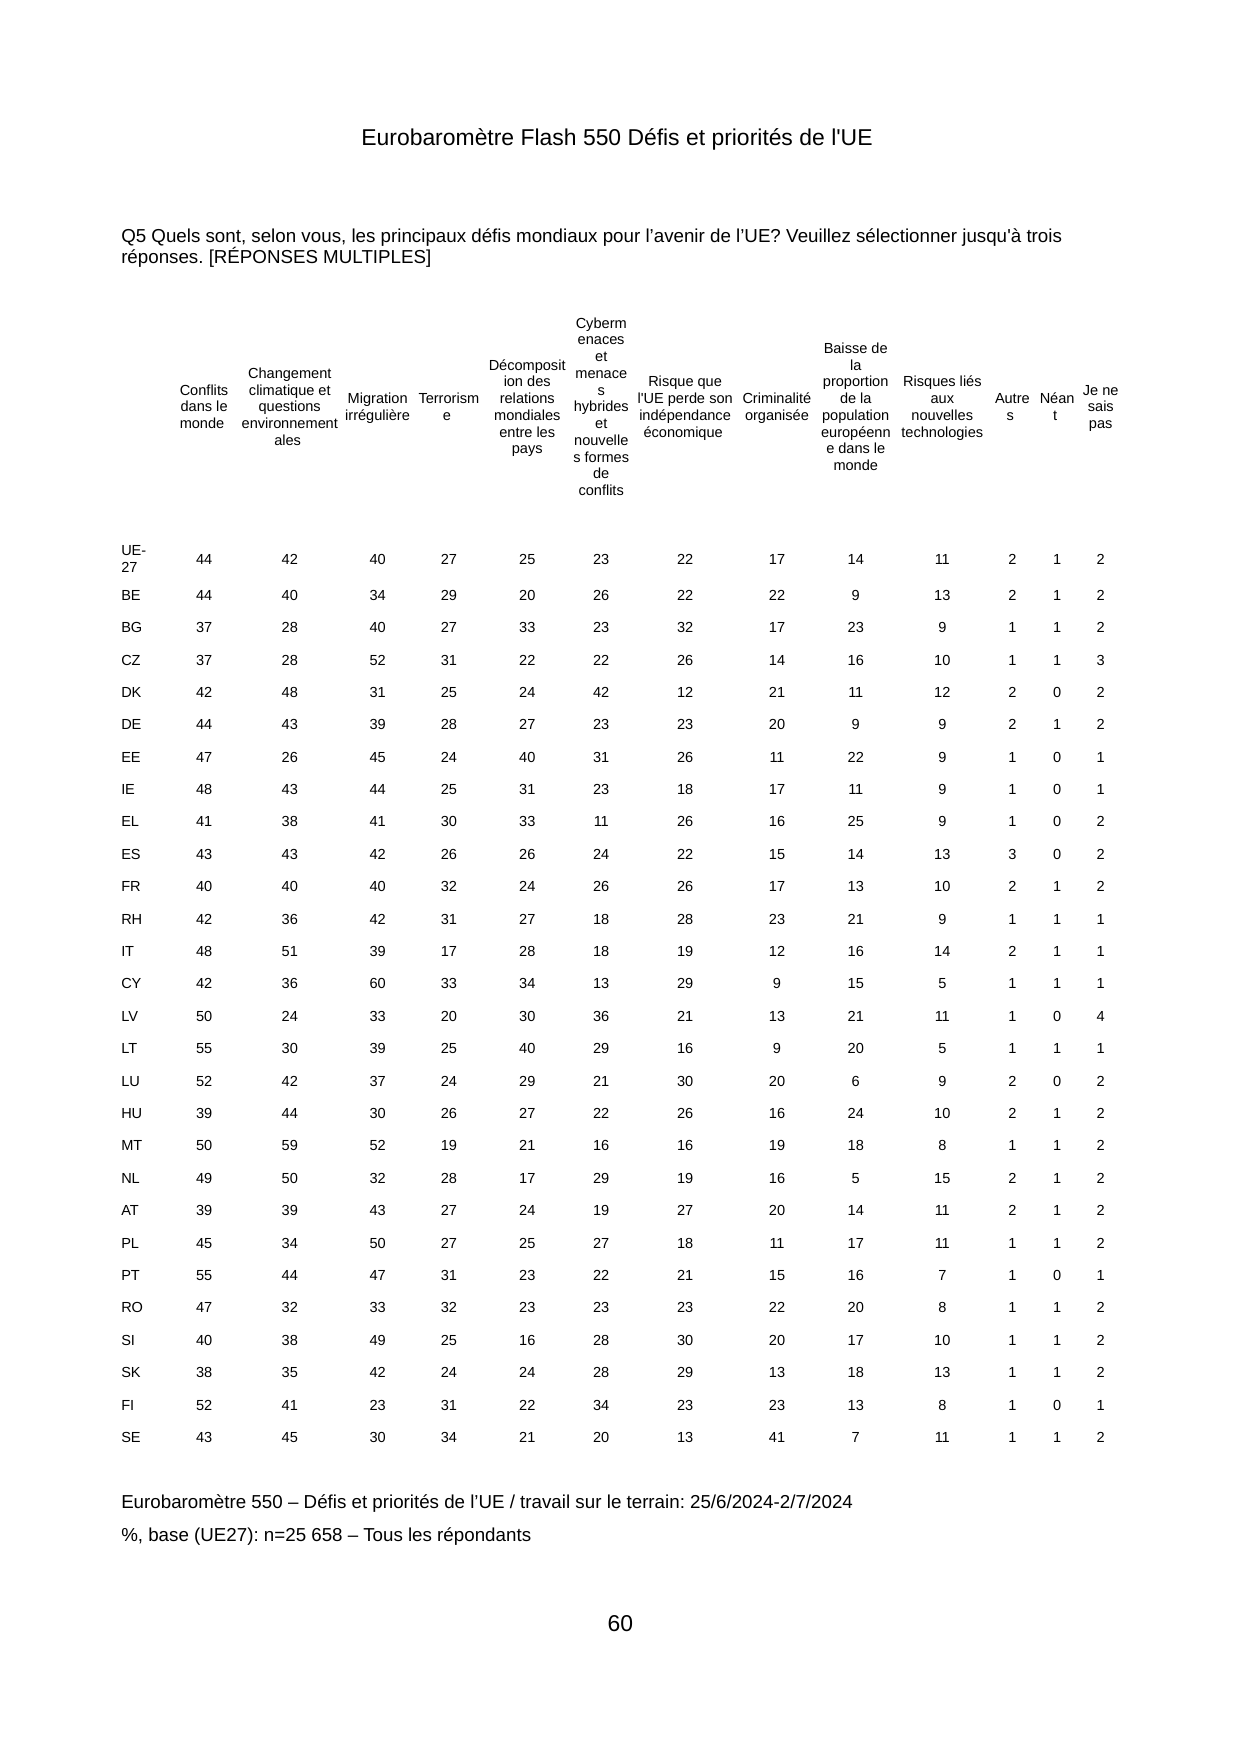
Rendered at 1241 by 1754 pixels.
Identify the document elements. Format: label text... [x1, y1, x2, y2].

table_cell 25 [485, 539, 569, 578]
table_cell 52 [171, 1065, 237, 1097]
table_cell 9 [895, 773, 989, 805]
table_cell 24 [485, 1356, 569, 1388]
table_cell Changement climatique et questions environnementales [237, 274, 342, 539]
table_cell 25 [413, 1032, 484, 1064]
table_cell 23 [342, 1389, 413, 1421]
table_cell 11 [895, 1421, 989, 1453]
table_cell [164, 1097, 171, 1129]
table_cell UE-27 [118, 539, 164, 578]
table_cell 39 [171, 1194, 237, 1226]
table_cell 9 [895, 741, 989, 773]
table_cell 2 [989, 708, 1035, 741]
table_cell 23 [738, 1389, 816, 1421]
table_cell 1 [989, 741, 1035, 773]
table_cell 19 [738, 1129, 816, 1162]
table_cell 0 [1035, 676, 1079, 708]
table_cell 5 [895, 967, 989, 1000]
table_cell 26 [413, 838, 484, 870]
table_cell 18 [570, 935, 632, 967]
table_cell 42 [171, 903, 237, 935]
table_cell Baisse de la proportion de la population européenne dans le monde [816, 274, 895, 539]
table_cell 39 [342, 708, 413, 741]
table_cell [164, 1291, 171, 1324]
table_cell 9 [895, 708, 989, 741]
table_cell 18 [816, 1356, 895, 1388]
table_cell 38 [237, 805, 342, 838]
table_cell 13 [816, 1389, 895, 1421]
table_cell 17 [413, 935, 484, 967]
table_cell 38 [171, 1356, 237, 1388]
table_cell 1 [989, 1324, 1035, 1356]
table_cell 26 [237, 741, 342, 773]
table_cell [164, 903, 171, 935]
table_cell 9 [895, 611, 989, 643]
table_cell 37 [171, 643, 237, 676]
table_cell 30 [485, 1000, 569, 1032]
table_cell ES [118, 838, 164, 870]
table_cell 36 [237, 967, 342, 1000]
table_cell 9 [816, 708, 895, 741]
table_cell 11 [895, 1194, 989, 1226]
table_cell 8 [895, 1389, 989, 1421]
table_cell 2 [1079, 676, 1122, 708]
table_cell Risques liés aux nouvelles technologies [895, 274, 989, 539]
table_cell 5 [895, 1032, 989, 1064]
table_cell 18 [816, 1129, 895, 1162]
table_cell 26 [633, 805, 737, 838]
table_cell 2 [1079, 1162, 1122, 1194]
table_cell 23 [570, 708, 632, 741]
table_cell 31 [413, 903, 484, 935]
table_cell 1 [1035, 1324, 1079, 1356]
table_cell 15 [816, 967, 895, 1000]
table_cell 18 [633, 773, 737, 805]
table_cell 17 [738, 870, 816, 902]
table_cell 23 [570, 611, 632, 643]
table_cell 1 [989, 903, 1035, 935]
table_cell [485, 1453, 569, 1486]
table_cell 2 [989, 935, 1035, 967]
table_cell LU [118, 1065, 164, 1097]
table_cell 40 [342, 611, 413, 643]
table_cell LV [118, 1000, 164, 1032]
table_cell 40 [485, 741, 569, 773]
table_cell 9 [738, 967, 816, 1000]
table_cell [164, 274, 171, 539]
table_cell 45 [237, 1421, 342, 1453]
table_cell 2 [1079, 539, 1122, 578]
table_cell 21 [816, 1000, 895, 1032]
table_cell 13 [895, 838, 989, 870]
table_cell [895, 1453, 989, 1486]
table_cell [164, 1453, 171, 1486]
table_cell Migration irrégulière [342, 274, 413, 539]
table_cell EL [118, 805, 164, 838]
table_cell 13 [816, 870, 895, 902]
table_cell BE [118, 579, 164, 611]
table_cell 2 [1079, 1324, 1122, 1356]
table_cell 20 [485, 579, 569, 611]
table_cell [164, 708, 171, 741]
table_cell [164, 643, 171, 676]
table_cell 11 [895, 1226, 989, 1259]
table_cell 43 [342, 1194, 413, 1226]
table_cell 22 [570, 1097, 632, 1129]
table_cell 31 [485, 773, 569, 805]
table_cell 1 [1035, 1129, 1079, 1162]
table_cell 18 [633, 1226, 737, 1259]
table_cell 41 [237, 1389, 342, 1421]
table_cell 1 [989, 1032, 1035, 1064]
table_cell 1 [989, 773, 1035, 805]
table_cell 20 [738, 708, 816, 741]
table_cell [738, 1453, 816, 1486]
table_cell 16 [570, 1129, 632, 1162]
table_cell [164, 676, 171, 708]
table_cell 27 [413, 1194, 484, 1226]
table_cell 39 [342, 935, 413, 967]
table_cell 43 [237, 773, 342, 805]
table_cell 24 [413, 1065, 484, 1097]
table_cell 26 [570, 870, 632, 902]
table_cell 1 [989, 1226, 1035, 1259]
table_cell 2 [1079, 1226, 1122, 1259]
table_cell 24 [413, 741, 484, 773]
table_cell 42 [237, 1065, 342, 1097]
table_cell 13 [633, 1421, 737, 1453]
table_cell 17 [738, 611, 816, 643]
table_cell 0 [1035, 1000, 1079, 1032]
table_cell [164, 1324, 171, 1356]
table_cell 44 [237, 1259, 342, 1291]
table_cell [164, 1259, 171, 1291]
table_cell 23 [570, 539, 632, 578]
table_cell 11 [895, 1000, 989, 1032]
table_cell 22 [485, 1389, 569, 1421]
table_cell 2 [1079, 805, 1122, 838]
table_cell 40 [342, 539, 413, 578]
table_cell 16 [816, 935, 895, 967]
table_cell [342, 1453, 413, 1486]
table_cell 10 [895, 1097, 989, 1129]
table_cell SE [118, 1421, 164, 1453]
table_cell 20 [738, 1194, 816, 1226]
table_cell 9 [816, 579, 895, 611]
table_cell 13 [895, 579, 989, 611]
table_cell 1 [1035, 1032, 1079, 1064]
table_cell RH [118, 903, 164, 935]
table_cell 32 [413, 870, 484, 902]
table_cell 33 [485, 805, 569, 838]
table_cell 22 [570, 1259, 632, 1291]
table_cell 2 [1079, 611, 1122, 643]
table_cell 23 [485, 1259, 569, 1291]
table_cell 17 [738, 539, 816, 578]
table_cell 11 [738, 741, 816, 773]
table_cell 1 [1035, 1226, 1079, 1259]
table_cell 2 [1079, 870, 1122, 902]
table_cell 42 [171, 967, 237, 1000]
table_cell [164, 1000, 171, 1032]
table_cell 1 [989, 1129, 1035, 1162]
table_cell 40 [342, 870, 413, 902]
table_cell Criminalité organisée [738, 274, 816, 539]
table_cell 20 [738, 1324, 816, 1356]
table_cell 34 [413, 1421, 484, 1453]
table_cell 27 [485, 1097, 569, 1129]
table_cell 40 [485, 1032, 569, 1064]
table_cell 26 [633, 870, 737, 902]
table_cell 31 [413, 1259, 484, 1291]
table_cell 34 [570, 1389, 632, 1421]
table_cell 43 [237, 708, 342, 741]
table_cell 19 [633, 935, 737, 967]
table_cell 0 [1035, 1259, 1079, 1291]
table_cell 25 [816, 805, 895, 838]
table_cell 40 [171, 1324, 237, 1356]
table_cell 10 [895, 643, 989, 676]
table_cell 48 [171, 935, 237, 967]
table_cell %, base (UE27): n=25 658 – Tous les répondants [118, 1518, 1122, 1550]
table_cell 24 [570, 838, 632, 870]
table_cell 2 [1079, 1291, 1122, 1324]
table_cell 24 [237, 1000, 342, 1032]
table_cell [164, 1065, 171, 1097]
table_cell 4 [1079, 1000, 1122, 1032]
table_cell 0 [1035, 838, 1079, 870]
table_cell 33 [485, 611, 569, 643]
table_cell 0 [1035, 741, 1079, 773]
table_cell 14 [816, 539, 895, 578]
table_cell 21 [633, 1000, 737, 1032]
table_cell 43 [171, 1421, 237, 1453]
table_cell 25 [413, 1324, 484, 1356]
table_cell 16 [816, 643, 895, 676]
table_cell 21 [816, 903, 895, 935]
table_cell 0 [1035, 805, 1079, 838]
table_cell FI [118, 1389, 164, 1421]
table_cell 14 [895, 935, 989, 967]
table_cell 34 [485, 967, 569, 1000]
table_cell 23 [816, 611, 895, 643]
table_cell 11 [816, 676, 895, 708]
table_cell 43 [171, 838, 237, 870]
table_cell [164, 870, 171, 902]
table_cell 52 [171, 1389, 237, 1421]
table_cell 25 [485, 1226, 569, 1259]
table_cell 2 [989, 1097, 1035, 1129]
table_cell 24 [485, 676, 569, 708]
table_cell 49 [171, 1162, 237, 1194]
table_cell 20 [738, 1065, 816, 1097]
table_cell 28 [570, 1324, 632, 1356]
table_cell 1 [1035, 579, 1079, 611]
table_cell 30 [342, 1421, 413, 1453]
table_cell 24 [485, 870, 569, 902]
table_cell 2 [1079, 708, 1122, 741]
table_cell 21 [738, 676, 816, 708]
table_cell 1 [989, 1356, 1035, 1388]
table_cell 1 [989, 1000, 1035, 1032]
table_cell 22 [816, 741, 895, 773]
table_cell 23 [633, 708, 737, 741]
table_cell 22 [738, 579, 816, 611]
table_cell 27 [413, 539, 484, 578]
table_cell 2 [989, 1194, 1035, 1226]
table_cell 31 [570, 741, 632, 773]
table_cell [164, 1032, 171, 1064]
table_cell 32 [342, 1162, 413, 1194]
table_cell Je ne sais pas [1079, 274, 1122, 539]
table_cell MT [118, 1129, 164, 1162]
table_cell 21 [633, 1259, 737, 1291]
table_cell [164, 1421, 171, 1453]
table_cell [413, 1453, 484, 1486]
table_cell 43 [237, 838, 342, 870]
table_cell 15 [738, 1259, 816, 1291]
table_cell 24 [816, 1097, 895, 1129]
table_cell 13 [738, 1356, 816, 1388]
table_cell 55 [171, 1032, 237, 1064]
table_cell 52 [342, 643, 413, 676]
table_cell 30 [633, 1065, 737, 1097]
table_cell 19 [633, 1162, 737, 1194]
table_cell [164, 805, 171, 838]
table_cell 25 [413, 676, 484, 708]
table_cell 59 [237, 1129, 342, 1162]
table_cell 48 [237, 676, 342, 708]
table_cell BG [118, 611, 164, 643]
table_cell 26 [633, 741, 737, 773]
table_cell 50 [171, 1000, 237, 1032]
table_cell 39 [237, 1194, 342, 1226]
table_cell 42 [342, 838, 413, 870]
table_cell [1079, 1453, 1122, 1486]
table_cell IE [118, 773, 164, 805]
table_cell 28 [570, 1356, 632, 1388]
table_cell HU [118, 1097, 164, 1129]
table_cell 7 [895, 1259, 989, 1291]
table_cell 25 [413, 773, 484, 805]
table_cell 0 [1035, 1065, 1079, 1097]
table_cell [164, 1129, 171, 1162]
table_cell 29 [413, 579, 484, 611]
table_cell 47 [171, 1291, 237, 1324]
table_cell 7 [816, 1421, 895, 1453]
table_cell 22 [633, 579, 737, 611]
table_cell 14 [816, 1194, 895, 1226]
table_cell [164, 1356, 171, 1388]
table_cell 1 [1035, 870, 1079, 902]
table_cell 51 [237, 935, 342, 967]
table_cell 8 [895, 1291, 989, 1324]
table_cell [164, 539, 171, 578]
table_cell 2 [989, 579, 1035, 611]
table_cell 31 [342, 676, 413, 708]
table_cell 1 [989, 805, 1035, 838]
table_cell [164, 1194, 171, 1226]
table_cell 22 [570, 643, 632, 676]
table_cell Conflits dans le monde [171, 274, 237, 539]
table_cell 50 [342, 1226, 413, 1259]
table_cell 23 [485, 1291, 569, 1324]
table_cell 21 [485, 1129, 569, 1162]
table_cell 22 [633, 838, 737, 870]
table_cell 1 [1035, 1097, 1079, 1129]
table_cell 17 [816, 1226, 895, 1259]
table_cell [164, 579, 171, 611]
table_cell 41 [342, 805, 413, 838]
table_cell 1 [989, 1421, 1035, 1453]
table_cell 27 [485, 708, 569, 741]
table_cell 27 [633, 1194, 737, 1226]
table_cell 29 [633, 1356, 737, 1388]
table_cell 20 [413, 1000, 484, 1032]
table_cell [118, 274, 164, 539]
table_cell 32 [413, 1291, 484, 1324]
table_cell 27 [413, 611, 484, 643]
table_cell IT [118, 935, 164, 967]
table_cell 12 [633, 676, 737, 708]
table_cell 47 [171, 741, 237, 773]
table_cell 1 [989, 1259, 1035, 1291]
table_cell 2 [1079, 1421, 1122, 1453]
table_cell 28 [633, 903, 737, 935]
table_cell 37 [171, 611, 237, 643]
table_cell 20 [816, 1032, 895, 1064]
table_cell 0 [1035, 1389, 1079, 1421]
table_cell 13 [895, 1356, 989, 1388]
table_cell [237, 1453, 342, 1486]
table_cell [816, 1453, 895, 1486]
table_cell 9 [895, 903, 989, 935]
table_cell 9 [895, 805, 989, 838]
table_cell [164, 935, 171, 967]
table_cell 2 [1079, 1194, 1122, 1226]
table_cell 26 [570, 579, 632, 611]
table_cell 21 [485, 1421, 569, 1453]
table_cell 34 [237, 1226, 342, 1259]
table_cell 1 [989, 967, 1035, 1000]
table_cell 23 [570, 773, 632, 805]
table_cell 1 [1079, 1259, 1122, 1291]
table_cell 8 [895, 1129, 989, 1162]
table_cell 23 [738, 903, 816, 935]
table_cell 17 [738, 773, 816, 805]
table_cell 16 [738, 805, 816, 838]
table_cell 22 [738, 1291, 816, 1324]
table_cell 39 [342, 1032, 413, 1064]
table_cell 19 [570, 1194, 632, 1226]
table_cell 48 [171, 773, 237, 805]
table_cell 12 [738, 935, 816, 967]
table_cell 21 [570, 1065, 632, 1097]
table_cell 26 [633, 1097, 737, 1129]
table_cell 18 [570, 903, 632, 935]
table_cell RO [118, 1291, 164, 1324]
table_cell 27 [485, 903, 569, 935]
table_cell 1 [989, 643, 1035, 676]
table_cell 1 [989, 1291, 1035, 1324]
table_cell 50 [237, 1162, 342, 1194]
table_cell 23 [633, 1389, 737, 1421]
table_cell 1 [1079, 967, 1122, 1000]
table_cell 40 [237, 579, 342, 611]
table_cell LT [118, 1032, 164, 1064]
table_cell 15 [738, 838, 816, 870]
table_cell NL [118, 1162, 164, 1194]
table_cell 41 [738, 1421, 816, 1453]
table_cell [164, 1162, 171, 1194]
table_cell 23 [570, 1291, 632, 1324]
table_cell 13 [738, 1000, 816, 1032]
table_cell 2 [989, 1065, 1035, 1097]
table_cell 1 [1035, 1356, 1079, 1388]
table_cell [164, 741, 171, 773]
table_cell [164, 838, 171, 870]
table_cell [633, 1453, 737, 1486]
table_cell 29 [485, 1065, 569, 1097]
table_cell 27 [570, 1226, 632, 1259]
table_cell 55 [171, 1259, 237, 1291]
table_cell [164, 1226, 171, 1259]
table_cell 1 [1035, 708, 1079, 741]
table_cell 36 [570, 1000, 632, 1032]
table_cell 44 [171, 708, 237, 741]
table_cell 10 [895, 1324, 989, 1356]
table_cell 1 [1035, 903, 1079, 935]
table_cell 44 [171, 539, 237, 578]
table_cell 14 [816, 838, 895, 870]
table_cell 28 [237, 643, 342, 676]
table_cell 10 [895, 870, 989, 902]
table_cell 47 [342, 1259, 413, 1291]
table_cell AT [118, 1194, 164, 1226]
table_cell 2 [989, 676, 1035, 708]
table_cell 42 [342, 1356, 413, 1388]
table_cell 42 [342, 903, 413, 935]
table_cell 20 [570, 1421, 632, 1453]
table_cell FR [118, 870, 164, 902]
table_cell 37 [342, 1065, 413, 1097]
table_cell 41 [171, 805, 237, 838]
table_cell 14 [738, 643, 816, 676]
table_cell 22 [633, 539, 737, 578]
table_cell Terrorisme [413, 274, 484, 539]
table_cell 28 [237, 611, 342, 643]
table_cell 24 [413, 1356, 484, 1388]
table_cell 49 [342, 1324, 413, 1356]
table_cell 1 [1035, 1194, 1079, 1226]
table_cell 45 [171, 1226, 237, 1259]
table_cell 42 [570, 676, 632, 708]
table_cell 26 [413, 1097, 484, 1129]
table_cell 30 [413, 805, 484, 838]
table_cell 11 [738, 1226, 816, 1259]
table_cell [164, 611, 171, 643]
table_cell 2 [1079, 1065, 1122, 1097]
table_cell 1 [1079, 741, 1122, 773]
table_cell 42 [237, 539, 342, 578]
table_cell 28 [413, 708, 484, 741]
table_cell 1 [1079, 1389, 1122, 1421]
table_cell 1 [1035, 643, 1079, 676]
table_cell PT [118, 1259, 164, 1291]
table_cell 2 [989, 870, 1035, 902]
table_cell 36 [237, 903, 342, 935]
table_cell 42 [171, 676, 237, 708]
table_cell 52 [342, 1129, 413, 1162]
table_cell 35 [237, 1356, 342, 1388]
table_cell 2 [1079, 1356, 1122, 1388]
table_cell 32 [633, 611, 737, 643]
table_cell [1035, 1453, 1079, 1486]
table_cell 1 [1079, 773, 1122, 805]
table_cell 16 [633, 1032, 737, 1064]
table_cell 16 [738, 1097, 816, 1129]
table_cell 44 [171, 579, 237, 611]
table_cell 33 [342, 1000, 413, 1032]
table_cell 30 [633, 1324, 737, 1356]
table_cell SI [118, 1324, 164, 1356]
table_cell 6 [816, 1065, 895, 1097]
table_cell 50 [171, 1129, 237, 1162]
table_cell 32 [237, 1291, 342, 1324]
table_cell 1 [1035, 967, 1079, 1000]
table_cell 1 [1035, 935, 1079, 967]
table_cell 27 [413, 1226, 484, 1259]
table_cell 1 [989, 1389, 1035, 1421]
table_cell 60 [342, 967, 413, 1000]
table_cell 44 [342, 773, 413, 805]
table_cell 9 [738, 1032, 816, 1064]
table_cell 17 [485, 1162, 569, 1194]
table_header Q5 Quels sont, selon vous, les principaux défis mondiaux pour l’avenir de l’UE? Veuillez sélectionner jusqu'à trois réponses. [RÉPONSES MULTIPLES] [118, 218, 1122, 274]
table_cell 2 [1079, 838, 1122, 870]
table_cell 1 [1035, 539, 1079, 578]
table_cell 22 [485, 643, 569, 676]
table_cell 16 [633, 1129, 737, 1162]
table_cell Eurobaromètre 550 – Défis et priorités de l’UE / travail sur le terrain: 25/6/2024-2/7/2024 [118, 1486, 1122, 1518]
table_cell 19 [413, 1129, 484, 1162]
table_cell Risque que l'UE perde son indépendance économique [633, 274, 737, 539]
table_cell 38 [237, 1324, 342, 1356]
table_cell 1 [1035, 1421, 1079, 1453]
table_cell 24 [485, 1194, 569, 1226]
table_cell 1 [1035, 611, 1079, 643]
table_cell 31 [413, 1389, 484, 1421]
table_cell 26 [633, 643, 737, 676]
table_cell 3 [1079, 643, 1122, 676]
table_cell 1 [1079, 935, 1122, 967]
table_cell 44 [237, 1097, 342, 1129]
table_cell 29 [570, 1032, 632, 1064]
table_cell [118, 1453, 164, 1486]
table_cell 28 [413, 1162, 484, 1194]
table_cell 2 [1079, 579, 1122, 611]
table_cell 39 [171, 1097, 237, 1129]
table_cell 1 [1035, 1162, 1079, 1194]
table_cell 3 [989, 838, 1035, 870]
table_cell [164, 773, 171, 805]
table_cell SK [118, 1356, 164, 1388]
table_cell 26 [485, 838, 569, 870]
table_cell 15 [895, 1162, 989, 1194]
table_cell 34 [342, 579, 413, 611]
table_cell [164, 967, 171, 1000]
table_cell 16 [485, 1324, 569, 1356]
table_cell Décomposition des relations mondiales entre les pays [485, 274, 569, 539]
table_cell 1 [989, 611, 1035, 643]
table_cell 13 [570, 967, 632, 1000]
table_cell EE [118, 741, 164, 773]
table_cell 0 [1035, 773, 1079, 805]
table_cell DK [118, 676, 164, 708]
table_cell [570, 1453, 632, 1486]
table_cell PL [118, 1226, 164, 1259]
table_cell 11 [816, 773, 895, 805]
table_cell 45 [342, 741, 413, 773]
table_cell Néant [1035, 274, 1079, 539]
table_cell 2 [1079, 1129, 1122, 1162]
table_cell 28 [485, 935, 569, 967]
table_cell 31 [413, 643, 484, 676]
table_cell 40 [237, 870, 342, 902]
table_cell 9 [895, 1065, 989, 1097]
table_cell 30 [342, 1097, 413, 1129]
table_cell 1 [1079, 903, 1122, 935]
table_cell 29 [570, 1162, 632, 1194]
table_cell 2 [989, 1162, 1035, 1194]
table_cell [989, 1453, 1035, 1486]
table_cell 5 [816, 1162, 895, 1194]
table_cell 30 [237, 1032, 342, 1064]
table_cell 2 [1079, 1097, 1122, 1129]
table_cell Cybermenaces et menaces hybrides et nouvelles formes de conflits [570, 274, 632, 539]
table_cell 16 [816, 1259, 895, 1291]
table_cell 11 [895, 539, 989, 578]
table_cell 1 [1035, 1291, 1079, 1324]
table_cell 17 [816, 1324, 895, 1356]
table_cell 20 [816, 1291, 895, 1324]
table_cell 33 [413, 967, 484, 1000]
table_cell 29 [633, 967, 737, 1000]
table_cell 23 [633, 1291, 737, 1324]
table_cell 12 [895, 676, 989, 708]
table_cell DE [118, 708, 164, 741]
table_cell 40 [171, 870, 237, 902]
table_cell Autres [989, 274, 1035, 539]
table_cell [164, 1389, 171, 1421]
table_cell 2 [989, 539, 1035, 578]
table_cell 16 [738, 1162, 816, 1194]
table_cell CY [118, 967, 164, 1000]
table_cell 11 [570, 805, 632, 838]
table_cell [171, 1453, 237, 1486]
table_cell 33 [342, 1291, 413, 1324]
table_cell 1 [1079, 1032, 1122, 1064]
table_cell CZ [118, 643, 164, 676]
